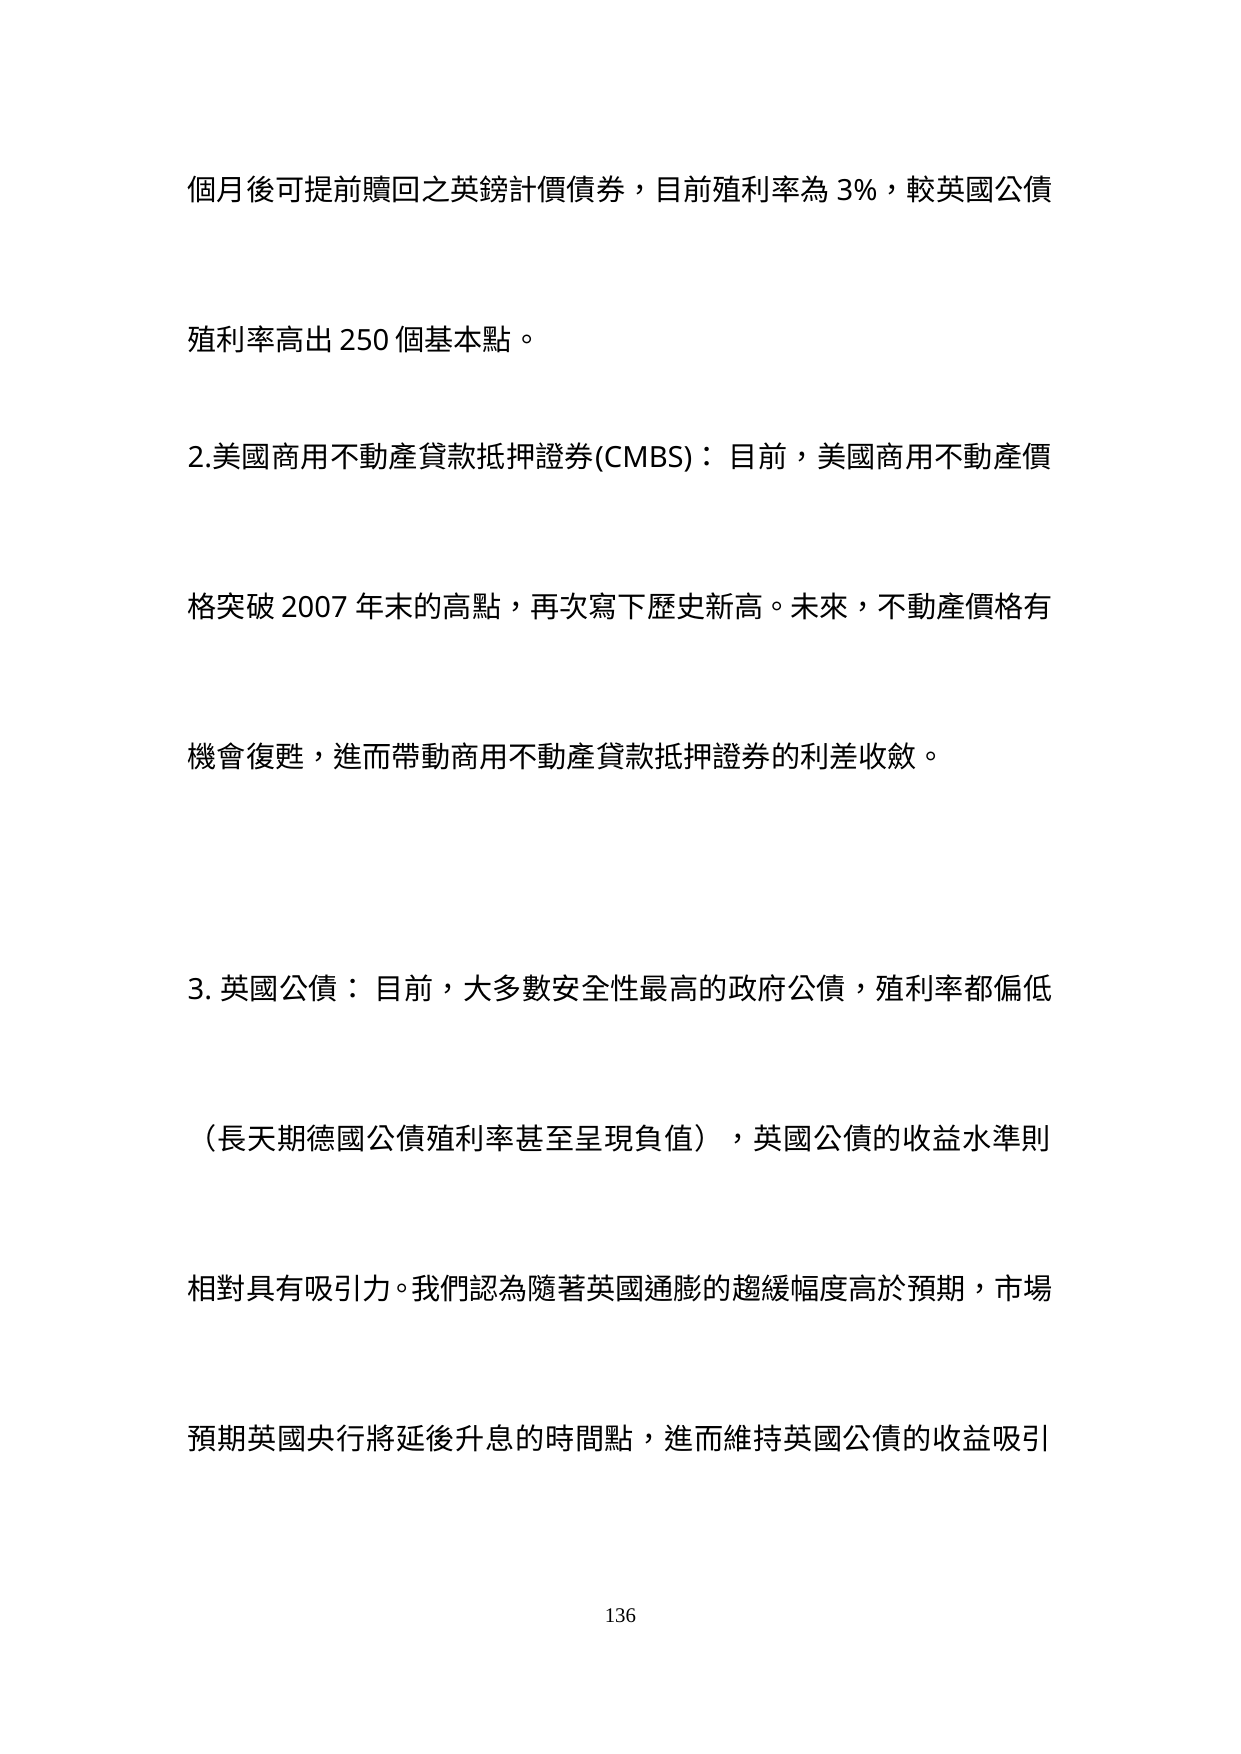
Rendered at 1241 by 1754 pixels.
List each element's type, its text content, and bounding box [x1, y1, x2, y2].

text 2.美國商用不動產貸款抵押證券(CMBS)： 目前，美國商用不動產價格突破2007 年末的高點，再次寫下歷史新高。未來，不動產價格有機會復甦，進而帶動商用不動產貸款抵押證券的利差收斂。 [187, 417, 1053, 792]
text 個月後可提前贖回之英鎊計價債券，目前殖利率為3%，較英國公債殖利率高出250個基本點。 [187, 150, 1053, 375]
text 3. 英國公債： 目前，大多數安全性最高的政府公債，殖利率都偏低（長天期德國公債殖利率甚至呈現負值），英國公債的收益水準則相對具有吸引力。我們認為隨著英國通膨的趨緩幅度高於預期，市場預期英國央行將延後升息的時間點，進而維持英國公債的收益吸引 [187, 949, 1053, 1474]
